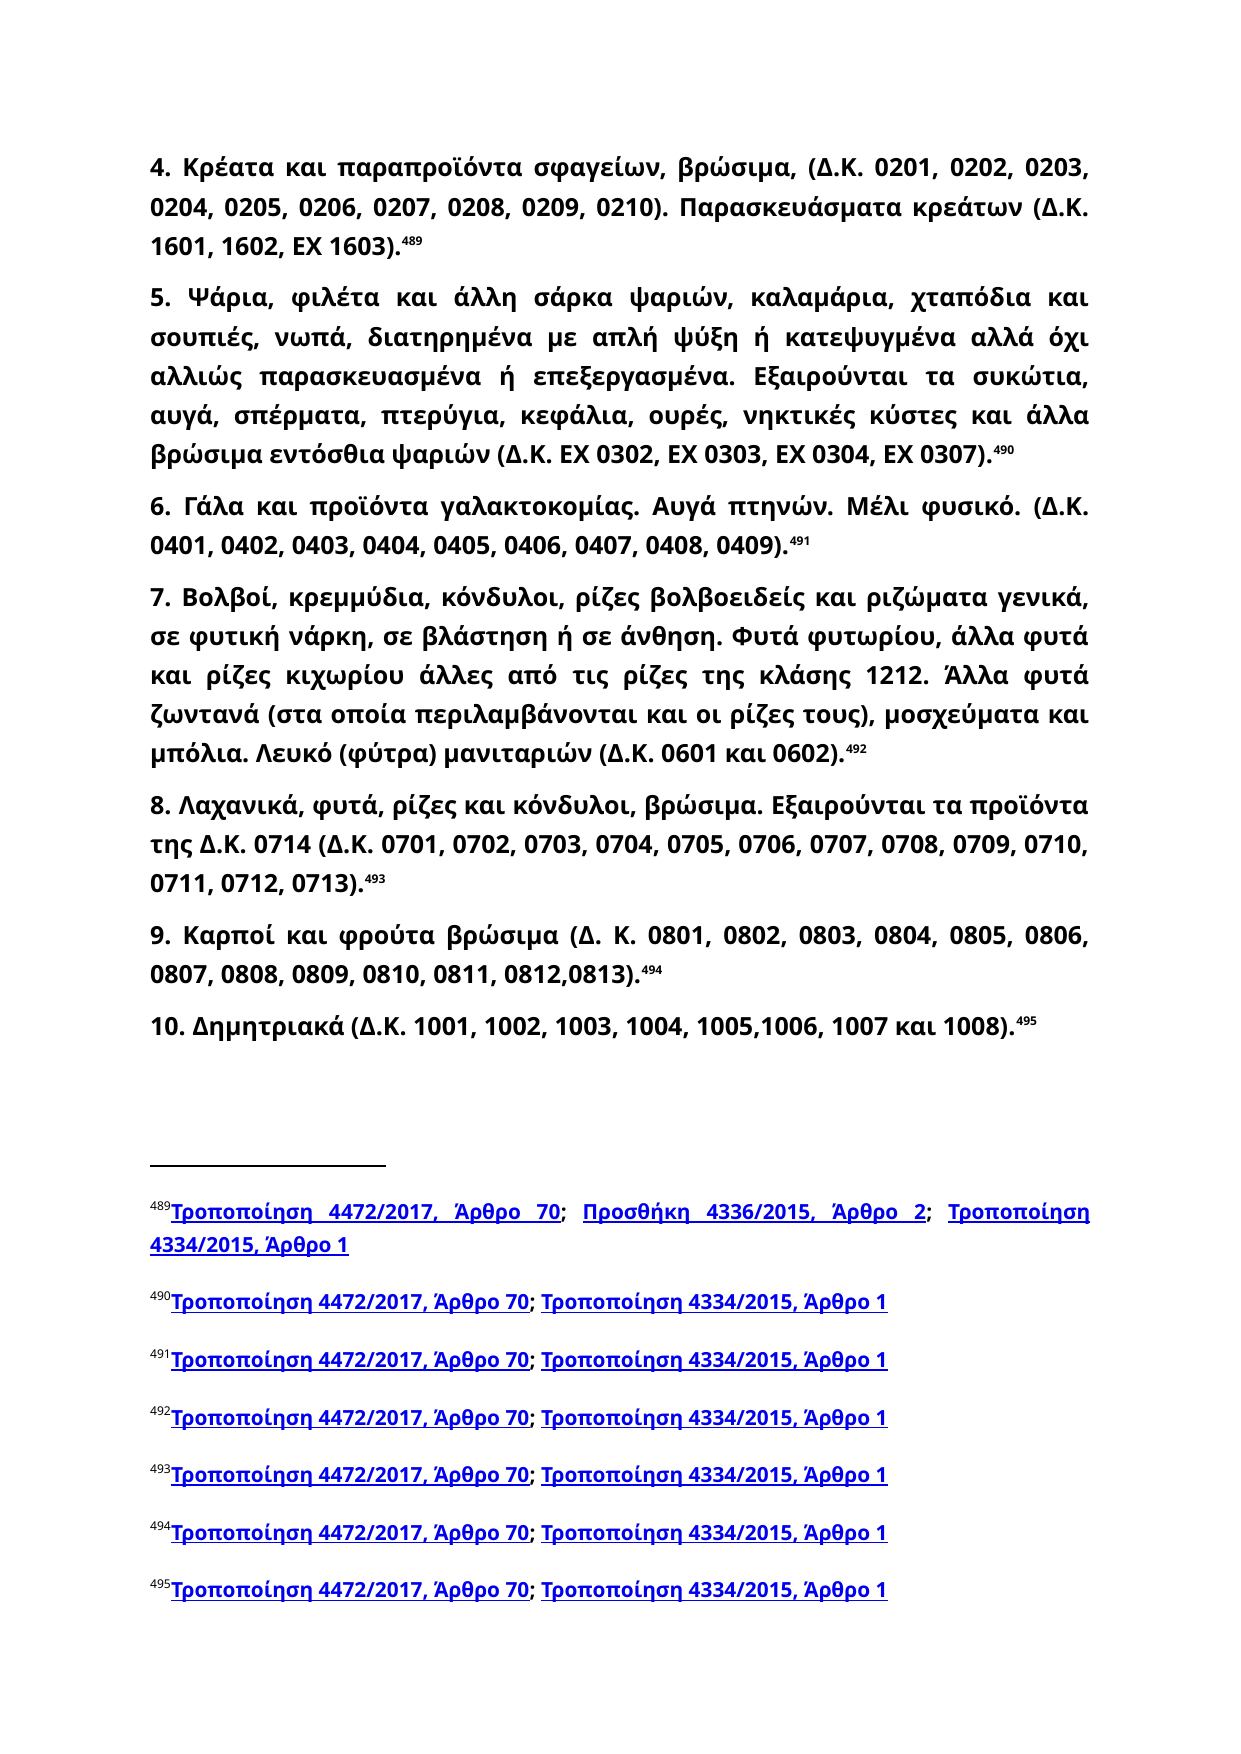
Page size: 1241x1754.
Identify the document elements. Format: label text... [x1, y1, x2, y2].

text 7. Βολβοί, κρεμμύδια, κόνδυλοι, ρίζες βολβοειδείς και ριζώματα γενικά, σε φυτική νάρκη, σε βλάστηση ή σε άνθηση. Φυτά φυτωρίου, άλλα φυτά και ρίζες κιχωρίου άλλες από τις ρίζες της κλάσης 1212. Άλλα φυτά ζωντανά (στα οποία περιλαμβάνονται και οι ρίζες τους), μοσχεύματα και μπόλια. Λευκό (φύτρα) μανιταριών (Δ.Κ. 0601 και 0602). [150, 579, 1090, 770]
text 10. Δημητριακά (Δ.Κ. 1001, 1002, 1003, 1004, 1005,1006, 1007 και 1008). [150, 1008, 1090, 1042]
text 4. Κρέατα και παραπροϊόντα σφαγείων, βρώσιμα, (Δ.Κ. 0201, 0202, 0203, 0204, 0205, 0206, 0207, 0208, 0209, 0210). Παρασκευάσματα κρεάτων (Δ.Κ. 1601, 1602, ΕΧ 1603). [150, 150, 1090, 262]
text Τροποποίηση 4472/2017, Άρθρο 70; Τροποποίηση 4334/2015, Άρθρο 1 [150, 1518, 1090, 1546]
text 8. Λαχανικά, φυτά, ρίζες και κόνδυλοι, βρώσιμα. Εξαιρούνται τα προϊόντα της Δ.Κ. 0714 (Δ.Κ. 0701, 0702, 0703, 0704, 0705, 0706, 0707, 0708, 0709, 0710, 0711, 0712, 0713). [150, 787, 1090, 900]
text Τροποποίηση 4472/2017, Άρθρο 70; Τροποποίηση 4334/2015, Άρθρο 1 [150, 1287, 1090, 1316]
text Τροποποίηση 4472/2017, Άρθρο 70; Προσθήκη 4336/2015, Άρθρο 2; Τροποποίηση 4334/2015, Άρθρο 1 [150, 1197, 1090, 1258]
text 5. Ψάρια, φιλέτα και άλλη σάρκα ψαριών, καλαμάρια, χταπόδια και σουπιές, νωπά, διατηρημένα με απλή ψύξη ή κατεψυγμένα αλλά όχι αλλιώς παρασκευασμένα ή επεξεργασμένα. Εξαιρούνται τα συκώτια, αυγά, σπέρματα, πτερύγια, κεφάλια, ουρές, νηκτικές κύστες και άλλα βρώσιμα εντόσθια ψαριών (Δ.Κ. ΕΧ 0302, ΕΧ 0303, ΕΧ 0304, ΕΧ 0307). [150, 280, 1090, 471]
text 9. Καρποί και φρούτα βρώσιμα (Δ. Κ. 0801, 0802, 0803, 0804, 0805, 0806, 0807, 0808, 0809, 0810, 0811, 0812,0813). [150, 917, 1090, 991]
text Τροποποίηση 4472/2017, Άρθρο 70; Τροποποίηση 4334/2015, Άρθρο 1 [150, 1460, 1090, 1489]
text 6. Γάλα και προϊόντα γαλακτοκομίας. Αυγά πτηνών. Μέλι φυσικό. (Δ.Κ. 0401, 0402, 0403, 0404, 0405, 0406, 0407, 0408, 0409). [150, 488, 1090, 562]
text Τροποποίηση 4472/2017, Άρθρο 70; Τροποποίηση 4334/2015, Άρθρο 1 [150, 1576, 1090, 1604]
text Τροποποίηση 4472/2017, Άρθρο 70; Τροποποίηση 4334/2015, Άρθρο 1 [150, 1345, 1090, 1373]
text Τροποποίηση 4472/2017, Άρθρο 70; Τροποποίηση 4334/2015, Άρθρο 1 [150, 1403, 1090, 1431]
